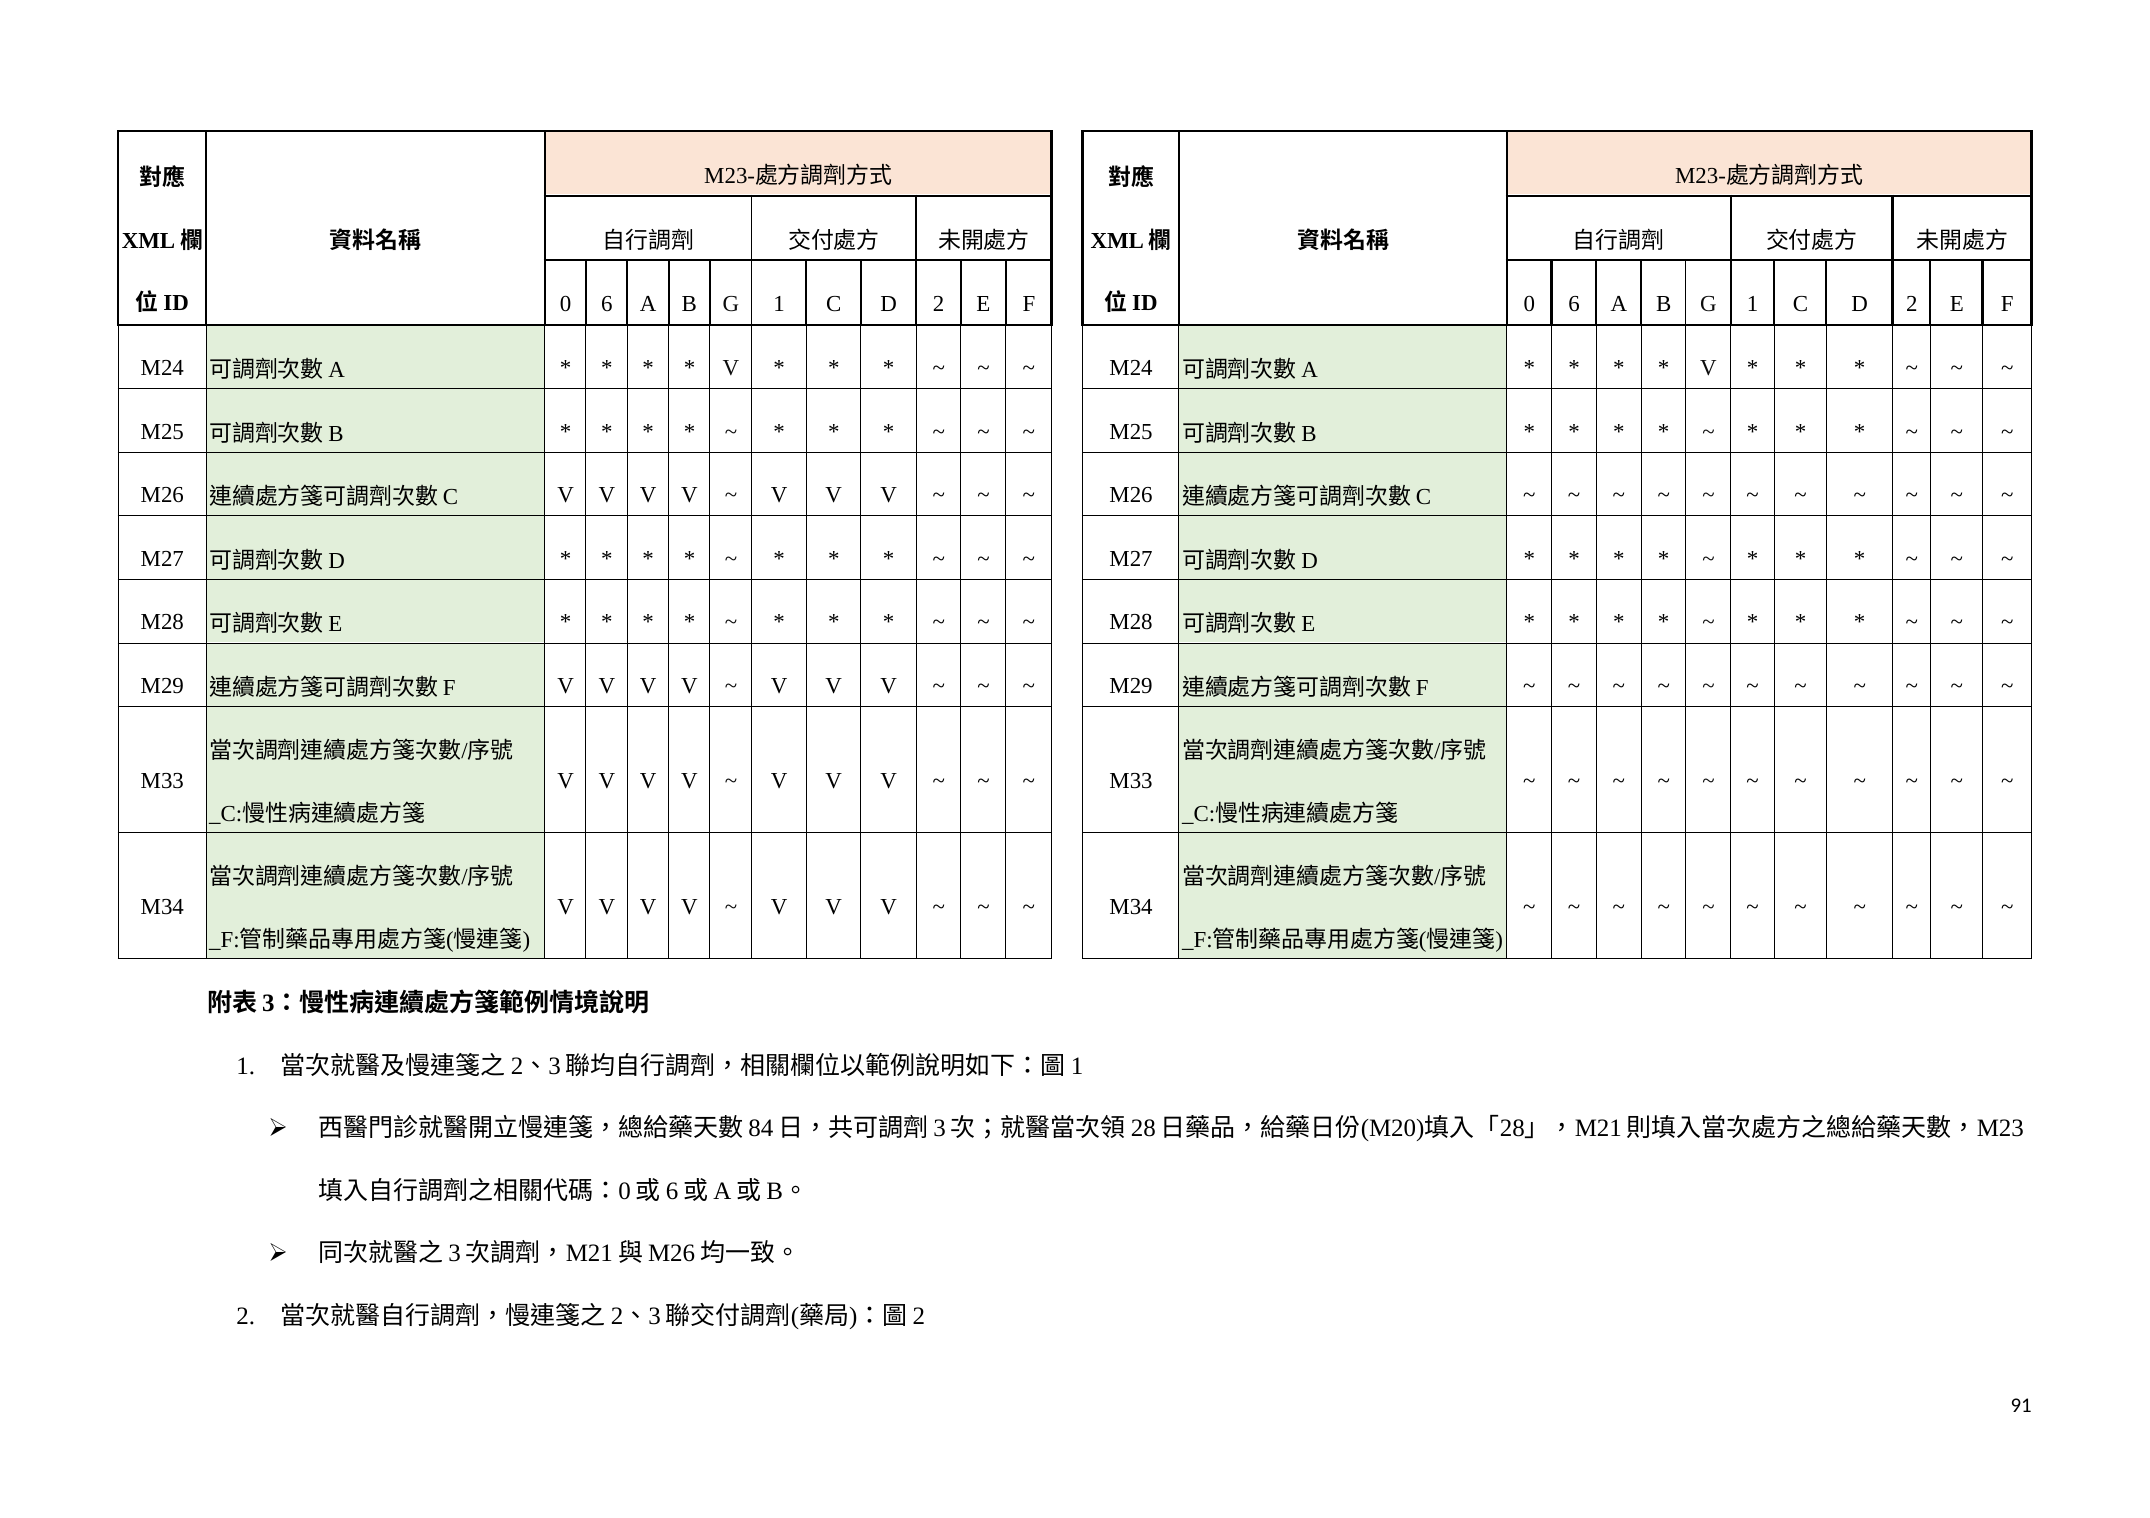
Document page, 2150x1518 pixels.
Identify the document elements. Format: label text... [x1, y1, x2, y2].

table_cell V [586, 453, 627, 515]
table_cell * [1507, 580, 1551, 642]
table_cell ~ [1686, 453, 1730, 515]
table_cell D [1827, 261, 1891, 324]
table_cell ~ [1731, 833, 1774, 958]
table_cell F [1007, 261, 1050, 324]
table_cell ~ [1827, 644, 1892, 706]
table_cell M24 [1083, 326, 1178, 388]
table_cell * [1642, 389, 1685, 452]
table_cell V [710, 326, 751, 388]
table_cell ~ [1507, 644, 1551, 706]
table_cell * [752, 389, 806, 452]
table_cell ~ [1731, 453, 1774, 515]
table_cell [1053, 259, 1081, 324]
table_cell ~ [961, 644, 1005, 706]
table_cell ~ [1642, 833, 1685, 958]
table_cell M33 [1083, 707, 1178, 832]
table_cell D [862, 261, 915, 324]
table_cell ~ [1597, 644, 1641, 706]
table_cell V [628, 707, 668, 832]
table_cell M33 [119, 707, 206, 832]
table_cell ~ [1552, 453, 1596, 515]
table_cell 可調劑次數B [207, 389, 544, 452]
table_cell V [807, 644, 860, 706]
table_cell * [1597, 516, 1641, 579]
table_cell 當次調劑連續處方箋次數/序號_C:慢性病連續處方箋 [207, 707, 544, 832]
table_cell ~ [1827, 453, 1892, 515]
table_cell ~ [1552, 644, 1596, 706]
table_cell * [1552, 580, 1596, 642]
table_cell B [670, 261, 709, 324]
table_cell * [545, 580, 585, 642]
table_cell ~ [1893, 580, 1930, 642]
table_cell * [1507, 326, 1551, 388]
table_cell ~ [710, 389, 751, 452]
table_cell * [1597, 326, 1641, 388]
table_cell 2 [1894, 261, 1929, 324]
table_cell * [1775, 516, 1826, 579]
table_cell * [861, 516, 916, 579]
table_cell V [586, 707, 627, 832]
table_cell ~ [1686, 707, 1730, 832]
table_cell [1052, 324, 1082, 388]
table_cell * [1507, 516, 1551, 579]
table_cell ~ [1983, 707, 2031, 832]
table_cell 當次調劑連續處方箋次數/序號_F:管制藥品專用處方箋(慢連箋) [1179, 833, 1506, 958]
table_cell M28 [1083, 580, 1178, 642]
table_cell ~ [1983, 833, 2031, 958]
table_cell 0 [1508, 261, 1550, 324]
table_cell 可調劑次數E [207, 580, 544, 642]
table_cell * [1642, 516, 1685, 579]
table_cell ~ [1597, 453, 1641, 515]
table_cell * [669, 580, 709, 642]
table_cell ~ [1686, 833, 1730, 958]
table_cell * [545, 516, 585, 579]
table_cell ~ [1731, 707, 1774, 832]
table_cell [1052, 832, 1082, 958]
table_cell ~ [917, 389, 960, 452]
table_cell 當次調劑連續處方箋次數/序號_C:慢性病連續處方箋 [1179, 707, 1506, 832]
table_cell * [1597, 580, 1641, 642]
table_cell ~ [1893, 389, 1930, 452]
table_cell 可調劑次數D [207, 516, 544, 579]
table_cell A [1597, 261, 1640, 324]
table_cell * [807, 580, 860, 642]
table_cell * [861, 580, 916, 642]
table_cell ~ [1827, 833, 1892, 958]
table_cell M29 [119, 644, 206, 706]
table_cell M34 [1083, 833, 1178, 958]
table_cell V [669, 644, 709, 706]
table_cell A [628, 261, 668, 324]
table_cell ~ [1931, 833, 1982, 958]
table_cell ~ [917, 833, 960, 958]
table_cell V [861, 833, 916, 958]
table_cell V [545, 707, 585, 832]
table_cell 可調劑次數A [207, 326, 544, 388]
table_cell ~ [1893, 707, 1930, 832]
table_cell * [586, 580, 627, 642]
table_cell ~ [710, 707, 751, 832]
table_cell * [1827, 580, 1892, 642]
table_cell ~ [1686, 389, 1730, 452]
table_cell ~ [1597, 707, 1641, 832]
table_cell [1052, 515, 1082, 579]
table_cell 當次調劑連續處方箋次數/序號_F:管制藥品專用處方箋(慢連箋) [207, 833, 544, 958]
table_cell [1052, 452, 1082, 515]
table_cell M26 [119, 453, 206, 515]
table_cell ~ [917, 326, 960, 388]
table_cell G [1686, 261, 1730, 324]
table_cell * [1597, 389, 1641, 452]
table_cell * [1731, 580, 1774, 642]
table_cell C [807, 261, 860, 324]
table_cell ~ [1931, 580, 1982, 642]
table_cell 連續處方箋可調劑次數C [1179, 453, 1506, 515]
table_cell ~ [1931, 453, 1982, 515]
table_cell V [586, 644, 627, 706]
table_cell 可調劑次數E [1179, 580, 1506, 642]
table_cell ~ [1893, 326, 1930, 388]
table_cell 自行調劑 [546, 197, 751, 259]
table_cell 對應XML欄位ID [119, 132, 205, 324]
table_cell 0 [546, 261, 585, 324]
table_cell V [628, 833, 668, 958]
table_cell * [1731, 389, 1774, 452]
table_cell ~ [1983, 326, 2031, 388]
table_cell * [669, 516, 709, 579]
table_cell * [1642, 326, 1685, 388]
table_cell * [545, 389, 585, 452]
table_cell M29 [1083, 644, 1178, 706]
table_cell ~ [917, 516, 960, 579]
table_cell ~ [1775, 707, 1826, 832]
table_cell ~ [961, 453, 1005, 515]
table_cell * [586, 389, 627, 452]
table_cell [1052, 388, 1082, 452]
table_cell ~ [1931, 707, 1982, 832]
table_cell ~ [710, 833, 751, 958]
list 當次就醫自行調劑，慢連箋之2、3聯交付調劑(藥局)：圖2 [236, 1272, 2031, 1334]
table_cell ~ [961, 580, 1005, 642]
table_cell V [752, 644, 806, 706]
table_cell ~ [1983, 453, 2031, 515]
table_cell V [807, 707, 860, 832]
table_cell V [861, 453, 916, 515]
table_cell V [545, 833, 585, 958]
subtitle 附表3：慢性病連續處方箋範例情境說明 [207, 959, 2031, 1022]
table_cell 資料名稱 [207, 132, 544, 324]
table_cell ~ [1983, 580, 2031, 642]
table_cell ~ [1006, 707, 1051, 832]
table_cell * [1827, 326, 1892, 388]
table_cell V [807, 833, 860, 958]
table_cell [1052, 643, 1082, 706]
list 西醫門診就醫開立慢連箋，總給藥天數84日，共可調劑3次；就醫當次領28日藥品，給藥日份(M20)填入「28」，M21則填入當次處方之總給藥天數，M23填入自行調劑之相關代碼：0或6或A或B。 [268, 1084, 2031, 1209]
table_cell V [807, 453, 860, 515]
table_cell V [752, 453, 806, 515]
table_cell ~ [917, 453, 960, 515]
table_cell * [1731, 326, 1774, 388]
table_cell * [1552, 516, 1596, 579]
table_cell ~ [1006, 326, 1051, 388]
table_cell E [962, 261, 1005, 324]
table_cell ~ [710, 580, 751, 642]
table_cell [1052, 706, 1082, 832]
table_cell * [861, 389, 916, 452]
table_cell 對應XML欄位ID [1084, 132, 1178, 324]
table_cell [1053, 130, 1081, 194]
table_cell ~ [1686, 580, 1730, 642]
table_cell ~ [1006, 833, 1051, 958]
table_cell [1052, 579, 1082, 642]
list 同次就醫之3次調劑，M21與M26均一致。 [268, 1209, 2031, 1272]
table_cell * [586, 326, 627, 388]
list 當次就醫及慢連箋之2、3聯均自行調劑，相關欄位以範例說明如下：圖1 [236, 1022, 2031, 1084]
table_cell * [1775, 389, 1826, 452]
table_cell ~ [961, 833, 1005, 958]
table_cell ~ [1731, 644, 1774, 706]
table_cell F [1984, 261, 2030, 324]
table_cell M23-處方調劑方式 [1508, 132, 2030, 194]
table_cell * [807, 326, 860, 388]
table_cell M34 [119, 833, 206, 958]
table_cell E [1931, 261, 1981, 324]
table_cell * [628, 389, 668, 452]
table_cell * [807, 389, 860, 452]
table_cell * [1507, 389, 1551, 452]
table_cell ~ [1893, 516, 1930, 579]
table_cell * [669, 389, 709, 452]
table_cell 可調劑次數B [1179, 389, 1506, 452]
table_cell ~ [1893, 833, 1930, 958]
table_cell ~ [1642, 707, 1685, 832]
table_cell * [1552, 389, 1596, 452]
table_cell * [1827, 389, 1892, 452]
table_cell ~ [961, 326, 1005, 388]
table_cell * [752, 580, 806, 642]
table_cell ~ [1893, 453, 1930, 515]
table_cell ~ [1827, 707, 1892, 832]
table_cell ~ [1597, 833, 1641, 958]
table_cell 1 [752, 261, 805, 324]
table_cell V [545, 644, 585, 706]
table_cell * [545, 326, 585, 388]
table_cell * [861, 326, 916, 388]
table_cell V [752, 707, 806, 832]
table_cell * [1775, 326, 1826, 388]
table_cell C [1775, 261, 1825, 324]
table_cell 可調劑次數A [1179, 326, 1506, 388]
table_cell ~ [1642, 644, 1685, 706]
table_cell 自行調劑 [1508, 197, 1730, 259]
table_cell * [628, 580, 668, 642]
table_cell M25 [119, 389, 206, 452]
table_cell ~ [1931, 644, 1982, 706]
table_cell ~ [1931, 516, 1982, 579]
table_cell ~ [917, 707, 960, 832]
table_cell V [669, 833, 709, 958]
table_cell V [628, 644, 668, 706]
table_cell ~ [1006, 644, 1051, 706]
table_cell V [628, 453, 668, 515]
table_cell * [628, 516, 668, 579]
table_cell * [669, 326, 709, 388]
table_cell [1053, 195, 1081, 259]
table_cell V [669, 453, 709, 515]
table_cell ~ [1642, 453, 1685, 515]
table_cell ~ [1983, 516, 2031, 579]
table_cell ~ [1775, 644, 1826, 706]
table_cell ~ [961, 516, 1005, 579]
table_cell ~ [1507, 453, 1551, 515]
table_cell ~ [961, 707, 1005, 832]
table_cell ~ [961, 389, 1005, 452]
table_cell * [1552, 326, 1596, 388]
table_cell 未開處方 [1894, 197, 2030, 259]
table_cell 連續處方箋可調劑次數C [207, 453, 544, 515]
table_cell ~ [1552, 833, 1596, 958]
table_cell 資料名稱 [1180, 132, 1506, 324]
table_cell ~ [1006, 389, 1051, 452]
table_cell ~ [1686, 644, 1730, 706]
table_cell V [669, 707, 709, 832]
table_cell M23-處方調劑方式 [546, 132, 1050, 194]
table_cell G [711, 261, 751, 324]
table_cell 連續處方箋可調劑次數F [1179, 644, 1506, 706]
table_cell 1 [1732, 261, 1773, 324]
table_cell 可調劑次數D [1179, 516, 1506, 579]
table_cell M28 [119, 580, 206, 642]
table_cell 6 [587, 261, 626, 324]
table_cell 連續處方箋可調劑次數F [207, 644, 544, 706]
table_cell * [807, 516, 860, 579]
table_cell * [586, 516, 627, 579]
table_cell ~ [1931, 389, 1982, 452]
table_cell * [752, 516, 806, 579]
table_cell V [545, 453, 585, 515]
table_cell ~ [1686, 516, 1730, 579]
table_cell ~ [1006, 453, 1051, 515]
table_cell M25 [1083, 389, 1178, 452]
table_cell ~ [1775, 453, 1826, 515]
table_cell ~ [1507, 833, 1551, 958]
table_cell ~ [917, 644, 960, 706]
table_cell ~ [710, 644, 751, 706]
table_cell ~ [710, 453, 751, 515]
table_cell 2 [917, 261, 960, 324]
table_cell ~ [1507, 707, 1551, 832]
table_cell ~ [1006, 516, 1051, 579]
table_cell * [1827, 516, 1892, 579]
table_cell B [1642, 261, 1685, 324]
table_cell M26 [1083, 453, 1178, 515]
table_cell ~ [1931, 326, 1982, 388]
table_cell M24 [119, 326, 206, 388]
table_cell V [861, 644, 916, 706]
table_cell ~ [1983, 389, 2031, 452]
table_cell ~ [1006, 580, 1051, 642]
table_cell ~ [1893, 644, 1930, 706]
table_cell V [1686, 326, 1730, 388]
table_cell * [1731, 516, 1774, 579]
table_cell ~ [1983, 644, 2031, 706]
table_cell ~ [1775, 833, 1826, 958]
table_cell M27 [1083, 516, 1178, 579]
table_cell * [1642, 580, 1685, 642]
table_cell ~ [1552, 707, 1596, 832]
table_cell V [586, 833, 627, 958]
table_cell ~ [917, 580, 960, 642]
table_cell V [861, 707, 916, 832]
table_cell ~ [710, 516, 751, 579]
table_cell 6 [1553, 261, 1595, 324]
table_cell 交付處方 [752, 197, 915, 259]
table_cell 未開處方 [917, 197, 1050, 259]
table_cell 交付處方 [1732, 197, 1891, 259]
table_cell * [752, 326, 806, 388]
table_cell V [752, 833, 806, 958]
table_cell M27 [119, 516, 206, 579]
table_cell * [628, 326, 668, 388]
table_cell * [1775, 580, 1826, 642]
